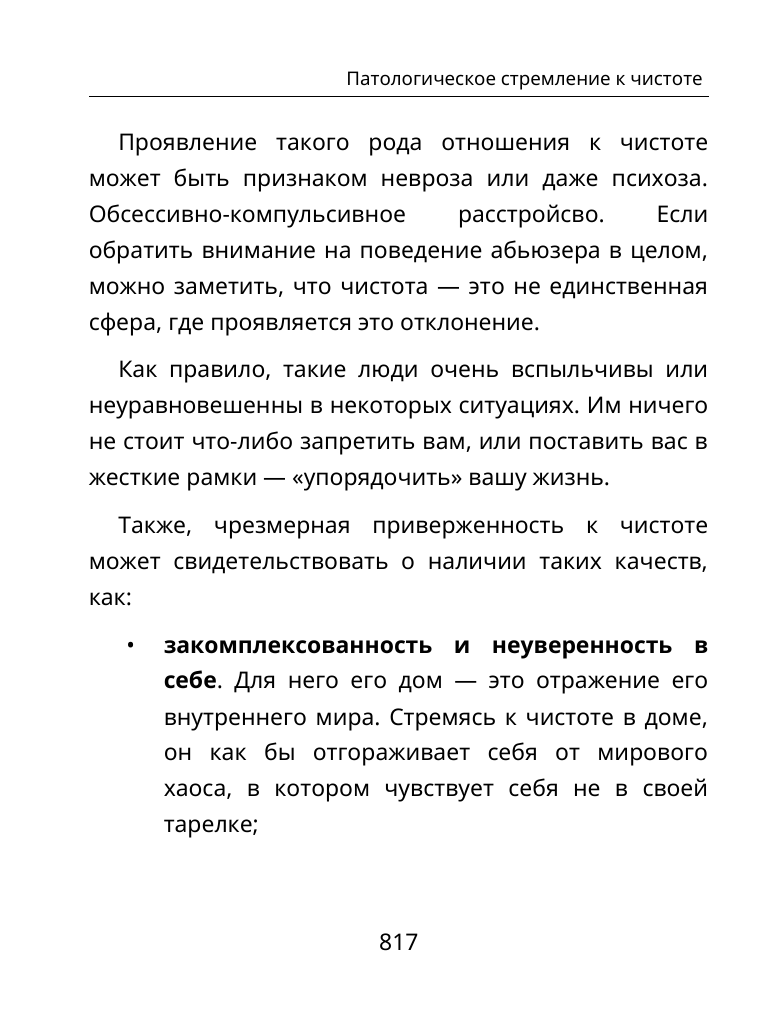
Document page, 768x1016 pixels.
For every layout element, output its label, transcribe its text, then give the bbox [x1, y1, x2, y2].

text Также, чрезмерная приверженность к чистоте может свидетельствовать о наличии таких качеств, как: [88, 509, 709, 612]
list закомплексованность и неуверенность в себе. Для него его дом — это отражение его внутреннего мира. Стремясь к чистоте в доме, он как бы отгораживает себя от мирового хаоса, в котором чувствует себя не в своей тарелке; [126, 628, 709, 839]
text Как правило, такие люди очень вспыльчивы или неуравновешенны в некоторых ситуациях. Им ничего не стоит что-либо запретить вам, или поставить вас в жесткие рамки — «упорядочить» вашу жизнь. [88, 353, 709, 492]
text Проявление такого рода отношения к чистоте может быть признаком невроза или даже психоза. Обсессивно-компульсивное расстройсво. Если обратить внимание на поведение абьюзера в целом, можно заметить, что чистота — это не единственная сфера, где проявляется это отклонение. [88, 126, 709, 337]
